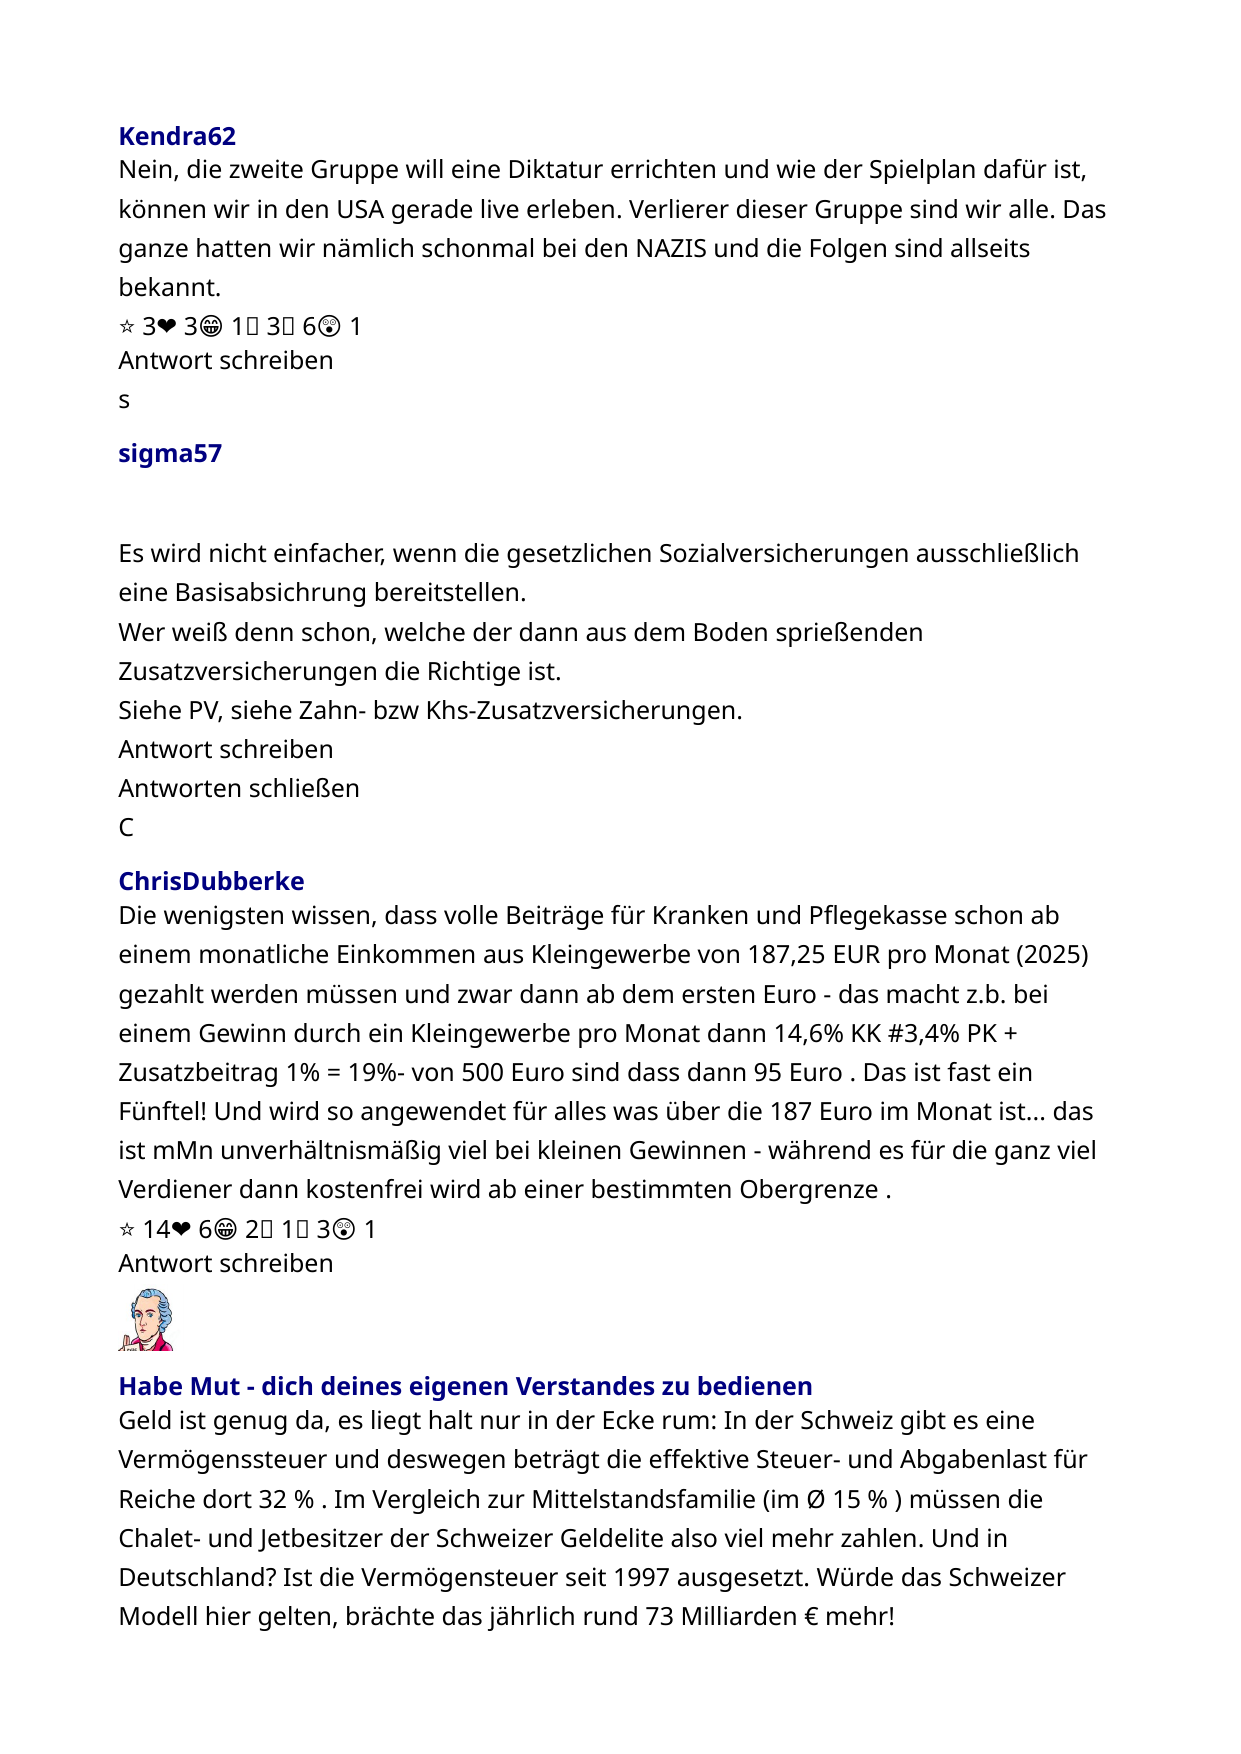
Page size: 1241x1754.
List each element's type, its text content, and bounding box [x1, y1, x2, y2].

picture [118, 1284, 184, 1351]
text Es wird nicht einfacher, wenn die gesetzlichen Sozialversicherungen ausschließlich eine Basisabsichrung bereitstellen. [118, 536, 1122, 609]
text Siehe PV, siehe Zahn- bzw Khs-Zusatzversicherungen. [118, 693, 1122, 727]
text Antwort schreiben [118, 732, 1122, 766]
subtitle ChrisDubberke [118, 864, 1122, 898]
text Antworten schließen [118, 771, 1122, 805]
subtitle Habe Mut - dich deines eigenen Verstandes zu bedienen [118, 1369, 1122, 1403]
subtitle sigma57 [118, 436, 1122, 470]
text Nein, die zweite Gruppe will eine Diktatur errichten und wie der Spielplan dafür ist, können wir in den USA gerade live erleben. Verlierer dieser Gruppe sind wir alle. Das ganze hatten wir nämlich schonmal bei den NAZIS und die Folgen sind allseits bekannt. [118, 152, 1122, 304]
text ⭐️ 3❤️ 3😁 1🙁 3🤨 6😲 1 [118, 309, 1122, 343]
text ⭐️ 14❤️ 6😁 2🙁 1🤨 3😲 1 [118, 1211, 1122, 1245]
text C [118, 810, 1122, 844]
text Die wenigsten wissen, dass volle Beiträge für Kranken und Pflegekasse schon ab einem monatliche Einkommen aus Kleingewerbe von 187,25 EUR pro Monat (2025) gezahlt werden müssen und zwar dann ab dem ersten Euro - das macht z.b. bei einem Gewinn durch ein Kleingewerbe pro Monat dann 14,6% KK #3,4% PK + Zusatzbeitrag 1% = 19%- von 500 Euro sind dass dann 95 Euro . Das ist fast ein Fünftel! Und wird so angewendet für alles was über die 187 Euro im Monat ist... das ist mMn unverhältnismäßig viel bei kleinen Gewinnen - während es für die ganz viel Verdiener dann kostenfrei wird ab einer bestimmten Obergrenze . [118, 898, 1122, 1206]
text Antwort schreiben [118, 343, 1122, 377]
text Wer weiß denn schon, welche der dann aus dem Boden sprießenden Zusatzversicherungen die Richtige ist. [118, 614, 1122, 687]
text Antwort schreiben [118, 1245, 1122, 1279]
text s [118, 382, 1122, 416]
subtitle Kendra62 [118, 118, 1122, 152]
text Geld ist genug da, es liegt halt nur in der Ecke rum: In der Schweiz gibt es eine Vermögenssteuer und deswegen beträgt die effektive Steuer- und Abgabenlast für Reiche dort 32 % . Im Vergleich zur Mittelstandsfamilie (im Ø 15 % ) müssen die Chalet- und Jetbesitzer der Schweizer Geldelite also viel mehr zahlen. Und in Deutschland? Ist die Vermögensteuer seit 1997 ausgesetzt. Würde das Schweizer Modell hier gelten, brächte das jährlich rund 73 Milliarden € mehr! [118, 1403, 1122, 1633]
